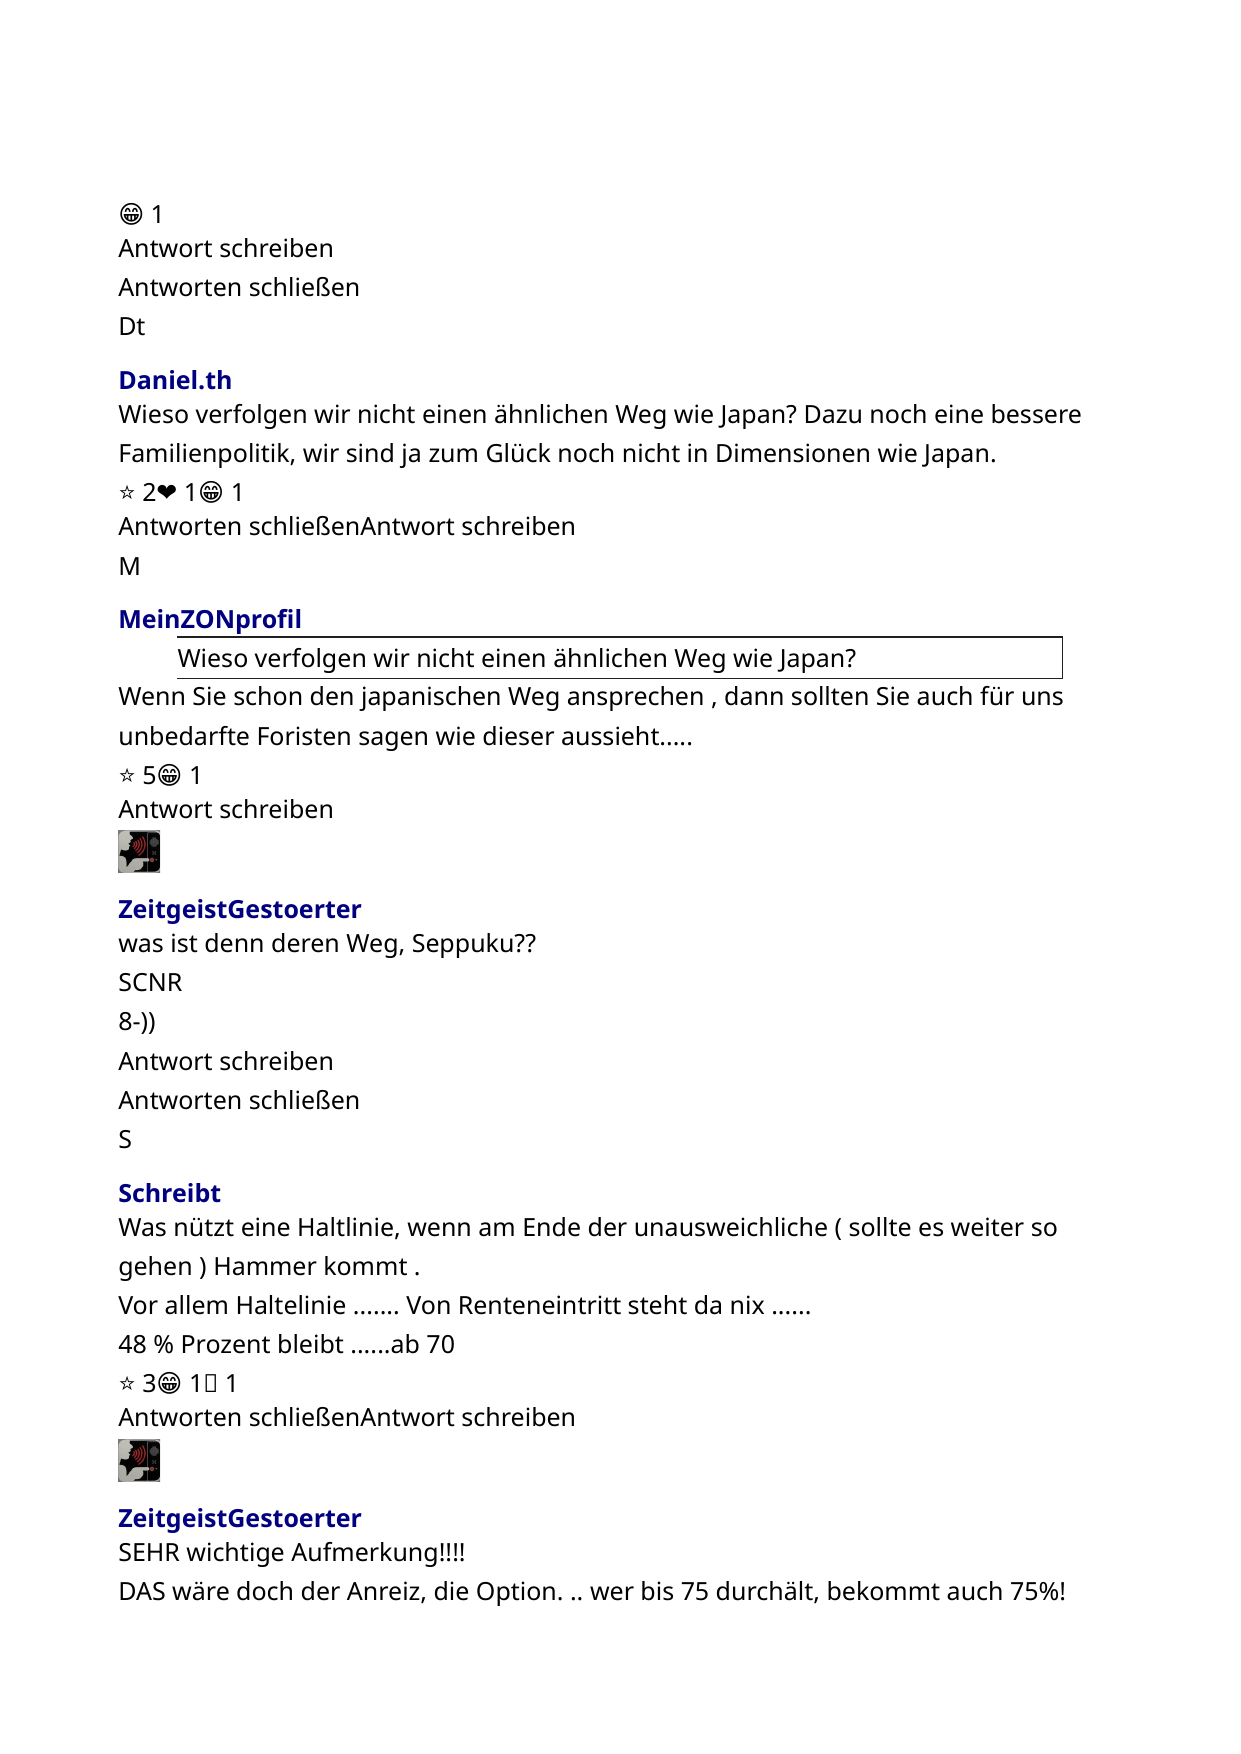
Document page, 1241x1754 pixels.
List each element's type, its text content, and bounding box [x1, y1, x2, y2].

text Wieso verfolgen wir nicht einen ähnlichen Weg wie Japan? [177, 638, 1062, 678]
text Antwort schreiben [118, 1043, 1122, 1077]
text Antwort schreiben [118, 231, 1122, 264]
text Wenn Sie schon den japanischen Weg ansprechen , dann sollten Sie auch für uns unbedarfte Foristen sagen wie dieser aussieht..... [118, 679, 1122, 752]
text SCNR [118, 965, 1122, 999]
subtitle Schreibt [118, 1175, 1122, 1209]
subtitle Daniel.th [118, 363, 1122, 397]
subtitle MeinZONprofil [118, 602, 1122, 636]
text https://www.tagesschau.de/wirtschaft/arbeitsmarkt/babyboomer-rente-arbeitnehmer-100.html [118, 118, 1122, 191]
text Was nützt eine Haltlinie, wenn am Ende der unausweichliche ( sollte es weiter so gehen ) Hammer kommt . [118, 1209, 1122, 1283]
text ⭐️ 3😁 1🙁 1 [118, 1366, 1122, 1400]
text DAS wäre doch der Anreiz, die Option. .. wer bis 75 durchält, bekommt auch 75%! [118, 1573, 1122, 1608]
text Dt [118, 309, 1122, 343]
text ⭐️ 2❤️ 1😁 1 [118, 475, 1122, 509]
subtitle ZeitgeistGestoerter [118, 1500, 1122, 1534]
text ⭐️ 5😁 1 [118, 757, 1122, 791]
text Wieso verfolgen wir nicht einen ähnlichen Weg wie Japan? Dazu noch eine bessere Familienpolitik, wir sind ja zum Glück noch nicht in Dimensionen wie Japan. [118, 397, 1122, 470]
text was ist denn deren Weg, Seppuku?? [118, 926, 1122, 960]
picture [118, 1439, 161, 1482]
subtitle ZeitgeistGestoerter [118, 892, 1122, 926]
text SEHR wichtige Aufmerkung!!!! [118, 1534, 1122, 1568]
text Antworten schließenAntwort schreiben [118, 509, 1122, 543]
text Antworten schließen [118, 1082, 1122, 1116]
text Vor allem Haltelinie ....... Von Renteneintritt steht da nix ...... [118, 1288, 1122, 1322]
text 😁 1 [118, 196, 1122, 231]
picture [118, 830, 161, 873]
text 8-)) [118, 1004, 1122, 1038]
text Antworten schließenAntwort schreiben [118, 1400, 1122, 1434]
text M [118, 548, 1122, 582]
text Antworten schließen [118, 270, 1122, 304]
text 48 % Prozent bleibt ......ab 70 [118, 1327, 1122, 1361]
text S [118, 1122, 1122, 1156]
text Antwort schreiben [118, 791, 1122, 826]
